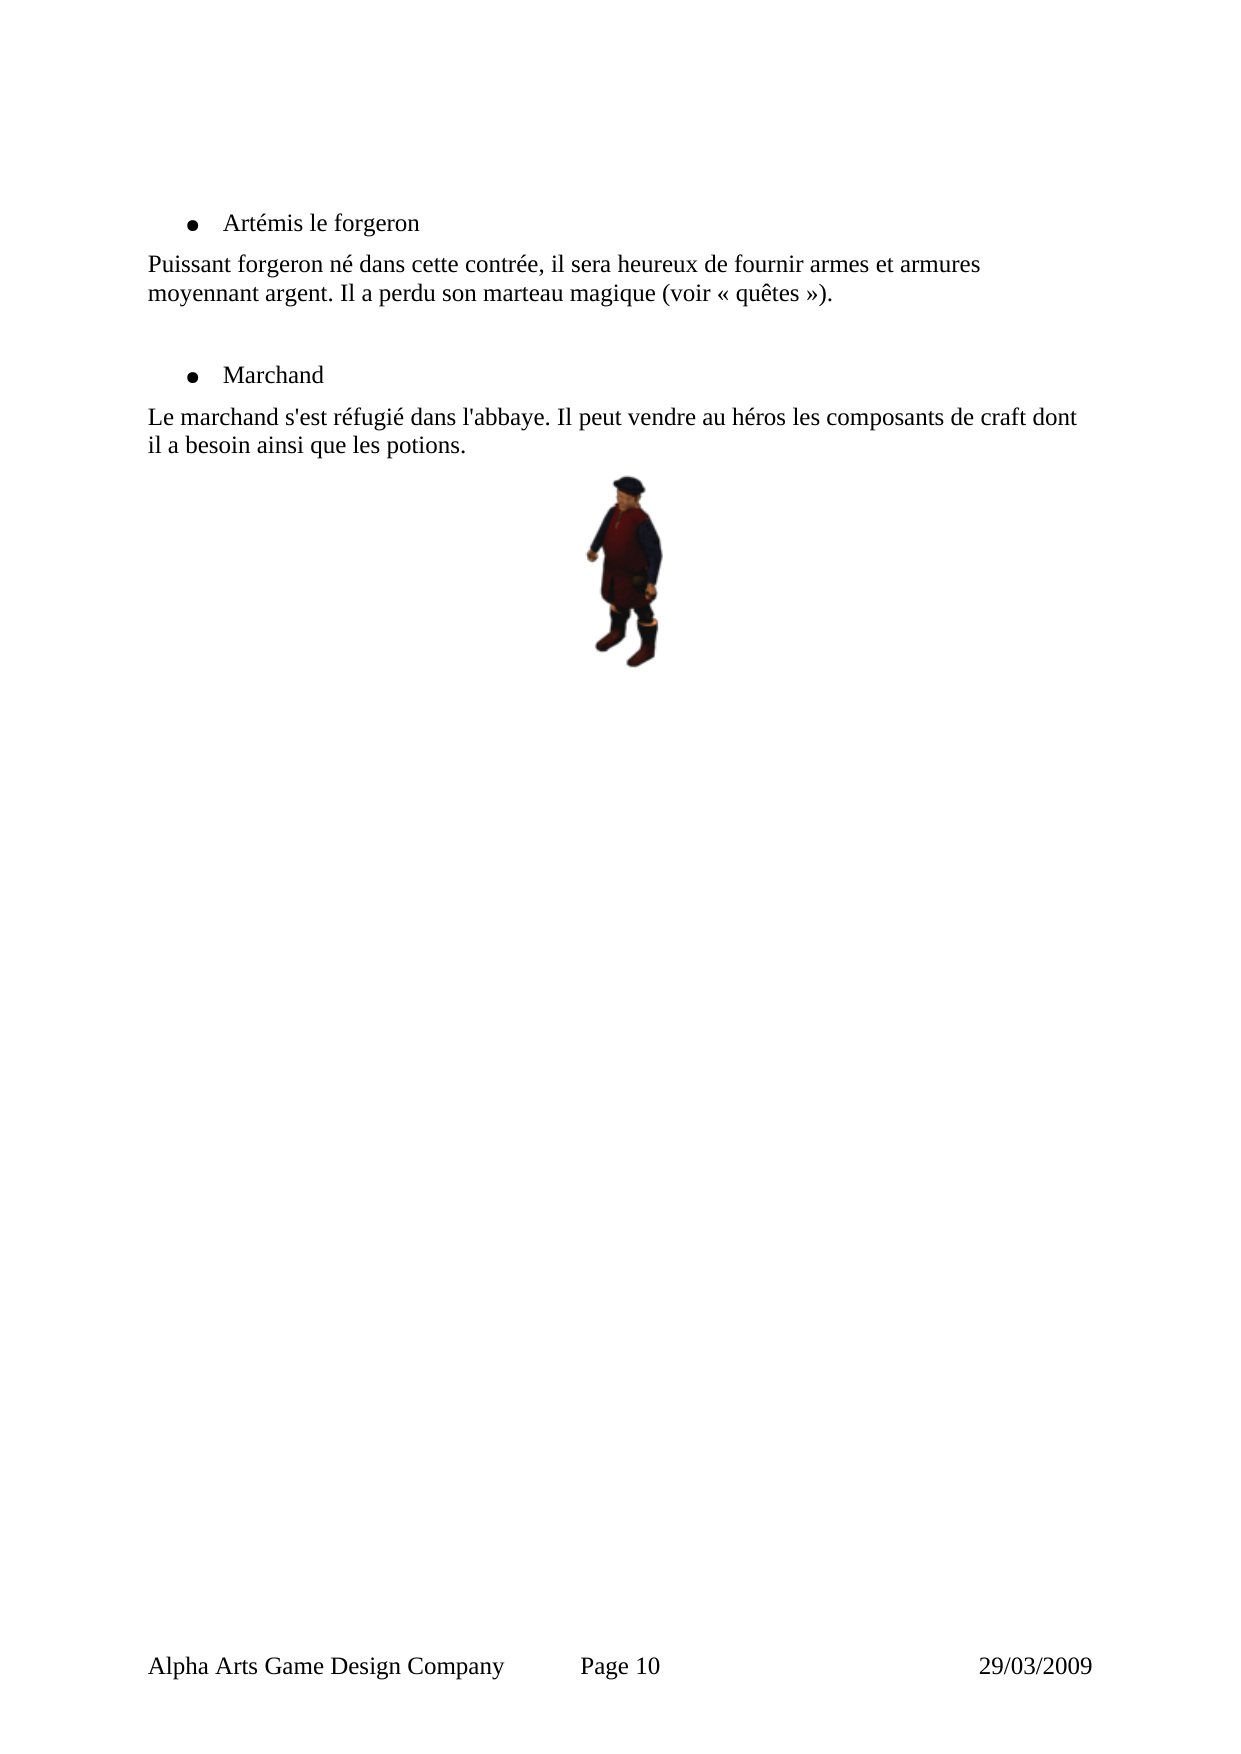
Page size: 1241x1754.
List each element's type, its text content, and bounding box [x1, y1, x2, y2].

table_header [148, 148, 1092, 162]
list Artémis le forgeron [185, 208, 1092, 237]
list Marchand [185, 360, 1092, 389]
text Puissant forgeron né dans cette contrée, il sera heureux de fournir armes et armures moyennant argent. Il a perdu son marteau magique (voir « quêtes »). [148, 249, 1092, 307]
picture [520, 471, 720, 672]
table_header [148, 162, 1092, 167]
text Le marchand s'est réfugié dans l'abbaye. Il peut vendre au héros les composants de craft dont il a besoin ainsi que les potions. [148, 402, 1092, 459]
